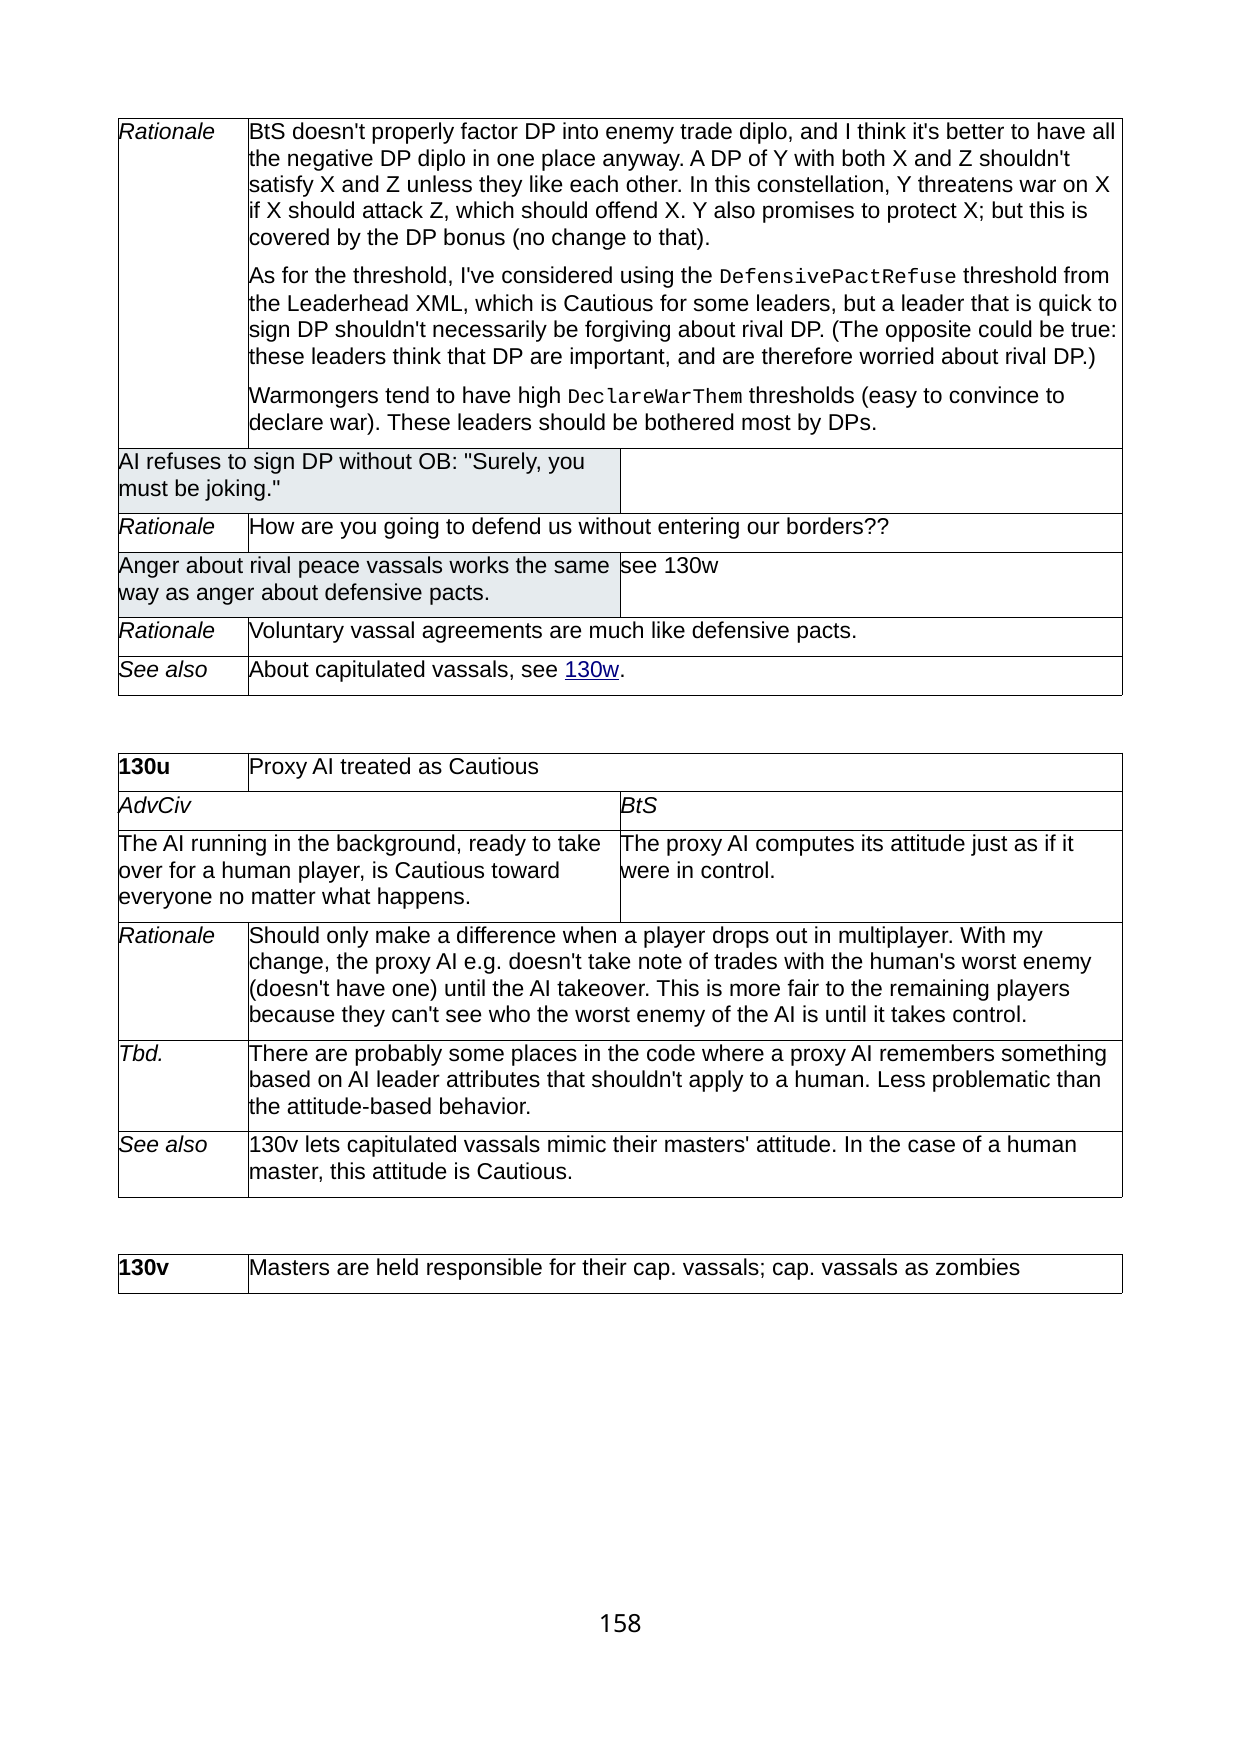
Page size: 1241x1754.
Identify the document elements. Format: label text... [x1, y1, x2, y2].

table_cell Rationale [119, 618, 248, 656]
table_cell AI refuses to sign DP without OB: "Surely, you must be joking." [119, 449, 620, 513]
table_header Masters are held responsible for their cap. vassals; cap. vassals as zombies [249, 1255, 1122, 1293]
table_cell See also [119, 1132, 248, 1197]
table_cell Anger about rival peace vassals works the same way as anger about defensive pacts. [119, 553, 620, 617]
table_cell Rationale [119, 514, 248, 552]
table_cell Rationale [119, 923, 248, 1040]
table_cell How are you going to defend us without entering our borders?? [249, 514, 1122, 552]
table_cell [621, 449, 1122, 513]
table_cell AdvCiv [119, 792, 620, 830]
table_cell BtS doesn't properly factor DP into enemy trade diplo, and I think it's better to have all the negative DP diplo in one place anyway. A DP of Y with both X and Z shouldn't satisfy X and Z unless they like each other. In this constellation, Y threatens war on X if X should attack Z, which should offend X. Y also promises to protect X; but this is covered by the DP bonus (no change to that). As for the threshold, I've considered using the DefensivePactRefuse threshold from the Leaderhead XML, which is Cautious for some leaders, but a leader that is quick to sign DP shouldn't necessarily be forgiving about rival DP. (The opposite could be true: these leaders think that DP are important, and are therefore worried about rival DP.) Warmongers tend to have high DeclareWarThem thresholds (easy to convince to declare war). These leaders should be bothered most by DPs. [249, 119, 1122, 448]
table_header 130u [119, 754, 248, 791]
table_header Proxy AI treated as Cautious [249, 754, 1122, 791]
table_cell Voluntary vassal agreements are much like defensive pacts. [249, 618, 1122, 656]
table_cell The proxy AI computes its attitude just as if it were in control. [621, 831, 1122, 922]
table_cell See also [119, 657, 248, 695]
table_cell BtS [621, 792, 1122, 830]
table_header 130v [119, 1255, 248, 1293]
table_cell Should only make a difference when a player drops out in multiplayer. With my change, the proxy AI e.g. doesn't take note of trades with the human's worst enemy (doesn't have one) until the AI takeover. This is more fair to the remaining players because they can't see who the worst enemy of the AI is until it takes control. [249, 923, 1122, 1040]
table_cell There are probably some places in the code where a proxy AI remembers something based on AI leader attributes that shouldn't apply to a human. Less problematic than the attitude-based behavior. [249, 1041, 1122, 1131]
table_cell see 130w [621, 553, 1122, 617]
table_cell About capitulated vassals, see 130w. [249, 657, 1122, 695]
table_cell The AI running in the background, ready to take over for a human player, is Cautious toward everyone no matter what happens. [119, 831, 620, 922]
table_cell 130v lets capitulated vassals mimic their masters' attitude. In the case of a human master, this attitude is Cautious. [249, 1132, 1122, 1197]
table_cell Rationale [119, 119, 248, 448]
table_cell Tbd. [119, 1041, 248, 1131]
